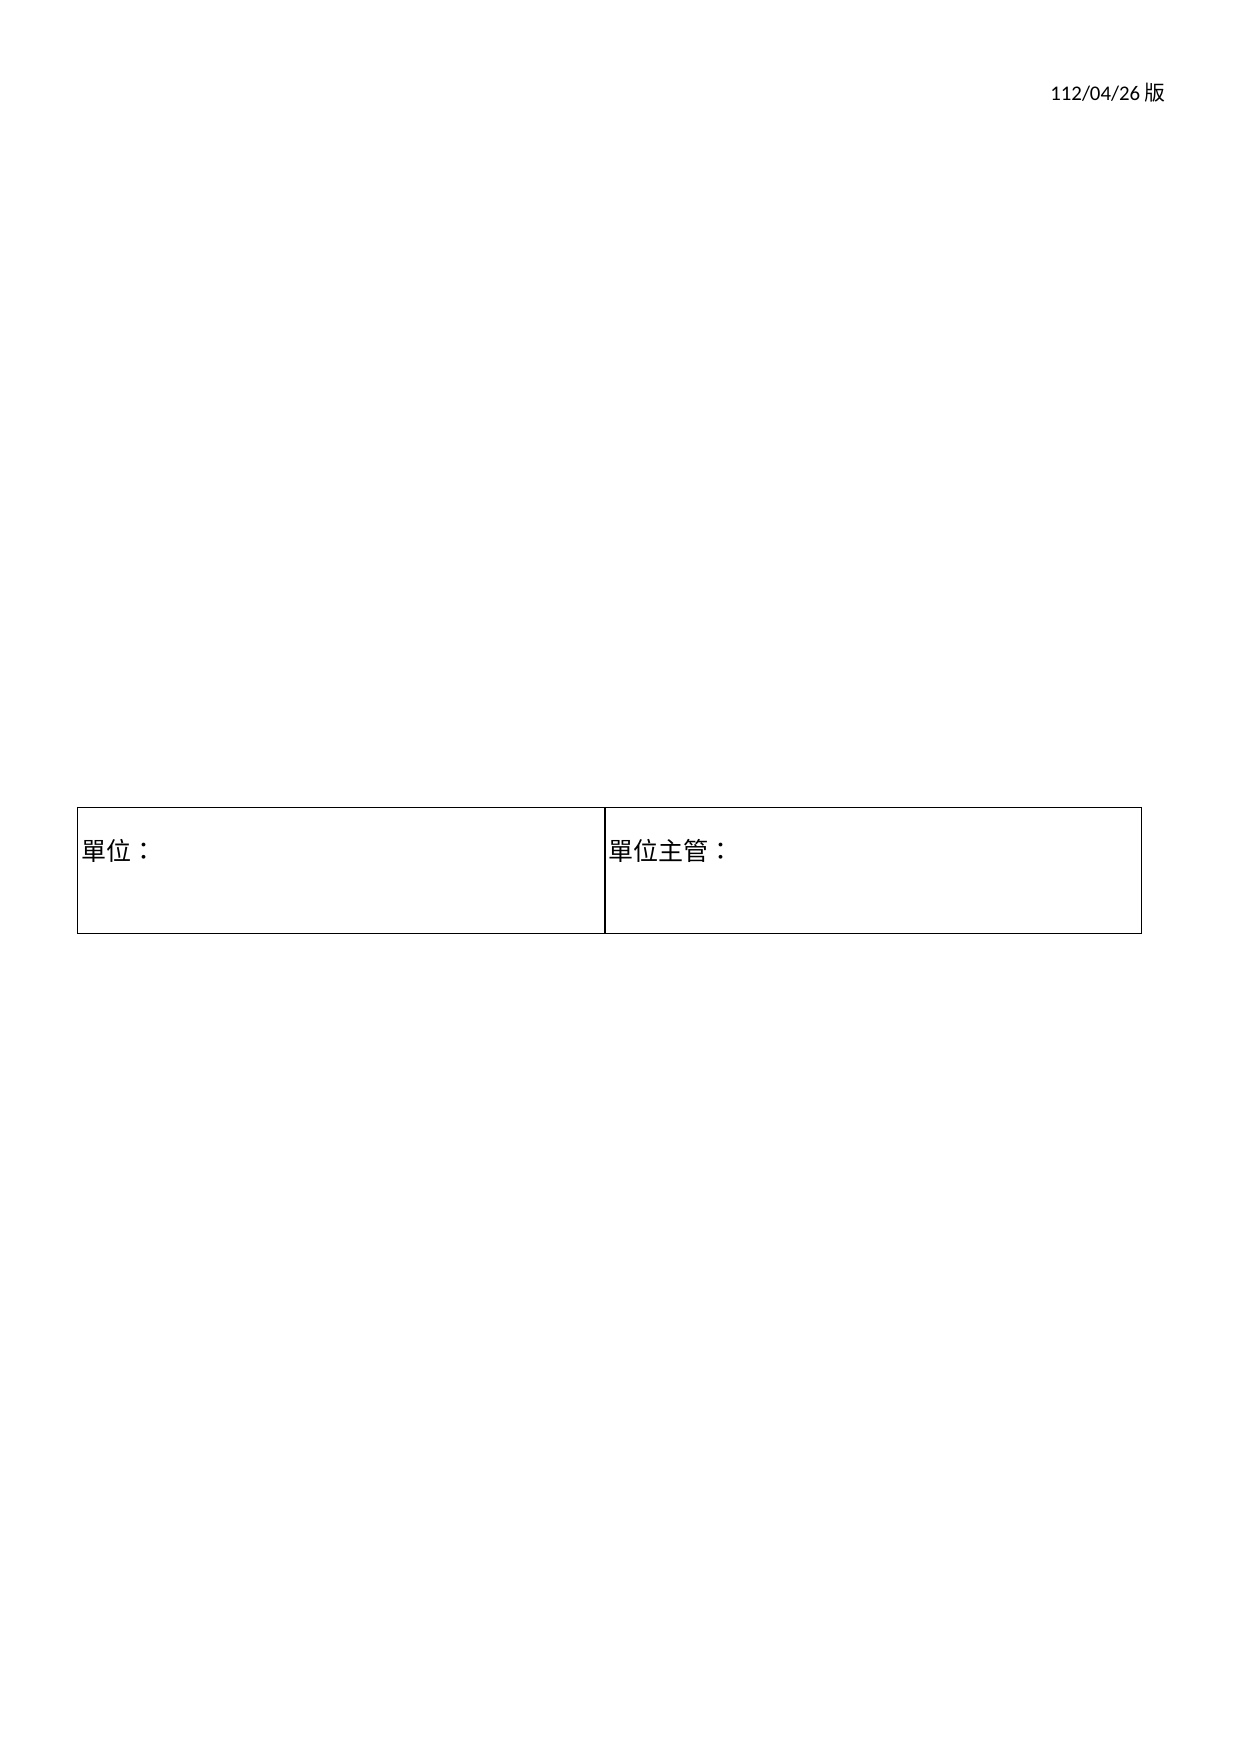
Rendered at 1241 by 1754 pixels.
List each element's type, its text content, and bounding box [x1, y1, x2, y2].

table_cell 單位主管： [606, 808, 1141, 933]
table_cell 單位： [78, 808, 604, 933]
